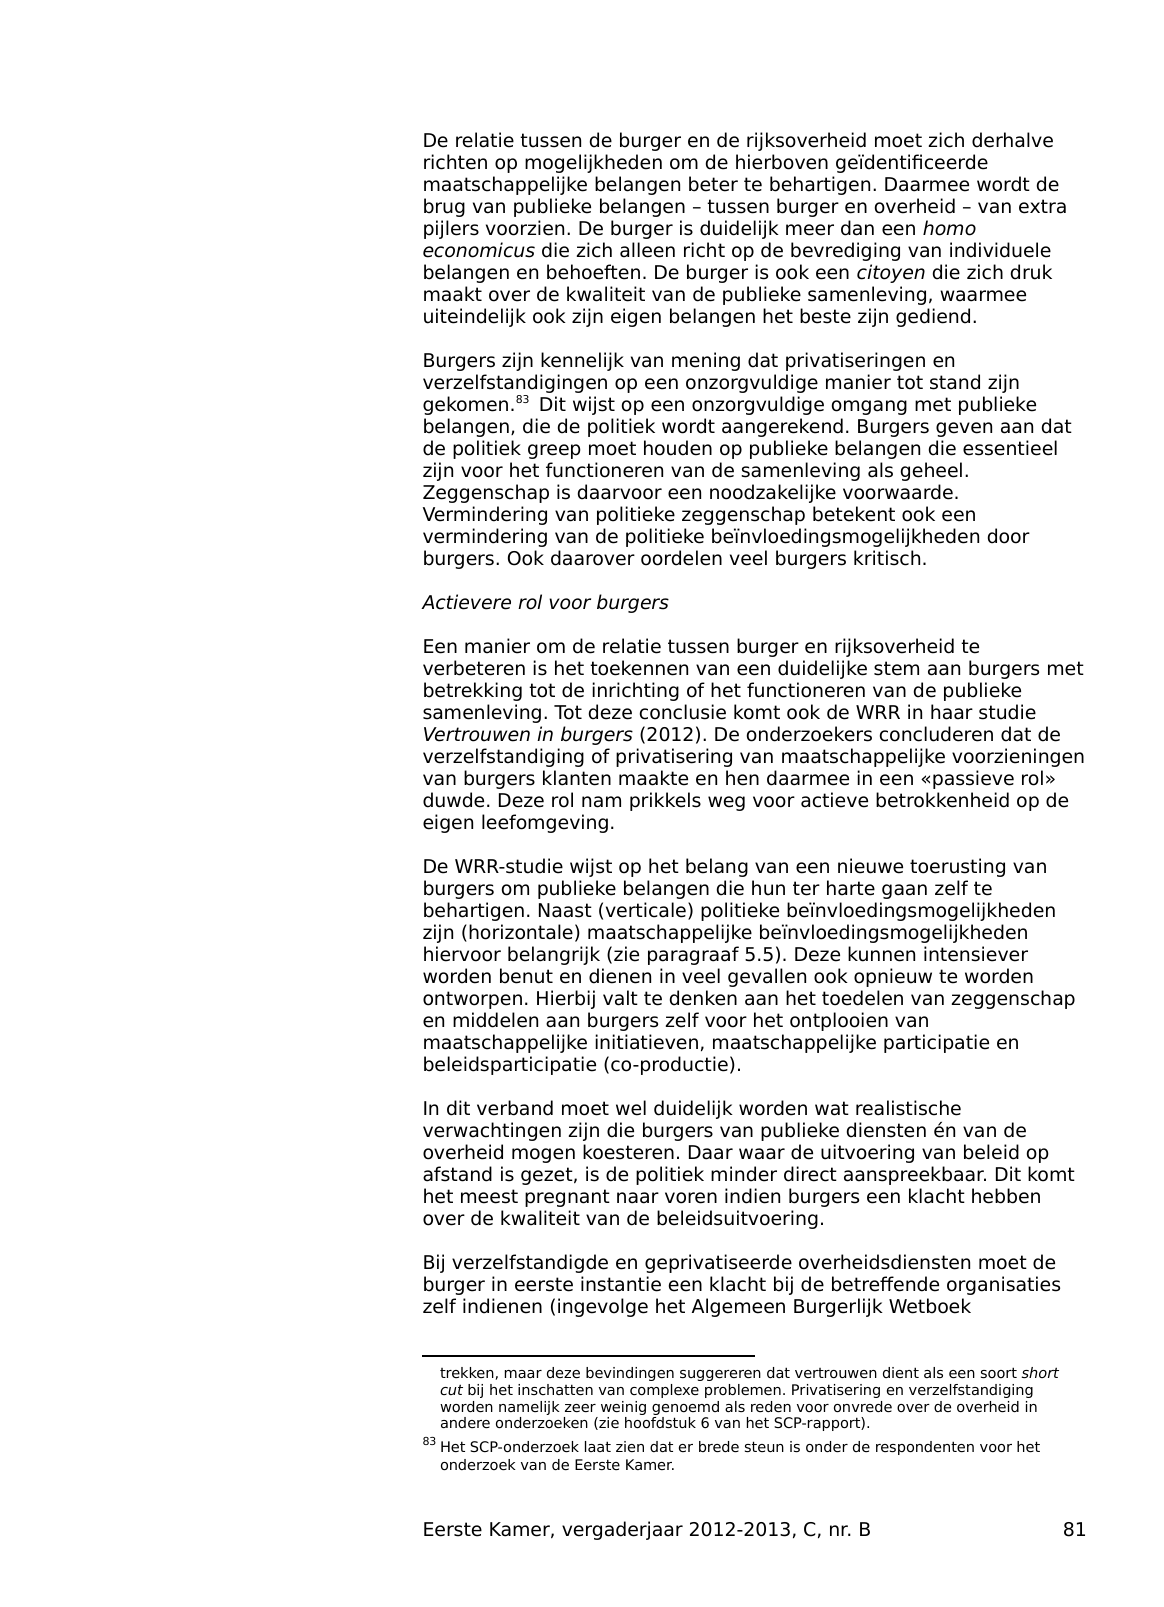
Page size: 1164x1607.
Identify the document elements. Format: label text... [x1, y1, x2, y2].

subtitle Actievere rol voor burgers [422, 592, 1087, 614]
text trekken, maar deze bevindingen suggereren dat vertrouwen dient als een soort short cut bij het inschatten van complexe problemen. Privatisering en verzelfstandiging worden namelijk zeer weinig genoemd als reden voor onvrede over de overheid in andere onderzoeken (zie hoofdstuk 6 van het SCP-rapport). [422, 1365, 1087, 1432]
text De WRR-studie wijst op het belang van een nieuwe toerusting van burgers om publieke belangen die hun ter harte gaan zelf te behartigen. Naast (verticale) politieke beïnvloedingsmogelijkheden zijn (horizontale) maatschappelijke beïnvloedingsmogelijkheden hiervoor belangrijk (zie paragraaf 5.5). Deze kunnen intensiever worden benut en dienen in veel gevallen ook opnieuw te worden ontworpen. Hierbij valt te denken aan het toedelen van zeggenschap en middelen aan burgers zelf voor het ontplooien van maatschappelijke initiatieven, maatschappelijke participatie en beleidsparticipatie (co-productie). [422, 856, 1087, 1076]
text Bij verzelfstandigde en geprivatiseerde overheidsdiensten moet de burger in eerste instantie een klacht bij de betreffende organisaties zelf indienen (ingevolge het Algemeen Burgerlijk Wetboek [422, 1252, 1087, 1318]
text Burgers zijn kennelijk van mening dat privatiseringen en verzelfstandigingen op een onzorgvuldige manier tot stand zijn gekomen. Dit wijst op een onzorgvuldige omgang met publieke belangen, die de politiek wordt aangerekend. Burgers geven aan dat de politiek greep moet houden op publieke belangen die essentieel zijn voor het functioneren van de samenleving als geheel. Zeggenschap is daarvoor een noodzakelijke voorwaarde. Vermindering van politieke zeggenschap betekent ook een vermindering van de politieke beïnvloedingsmogelijkheden door burgers. Ook daarover oordelen veel burgers kritisch. [422, 350, 1087, 570]
text Een manier om de relatie tussen burger en rijksoverheid te verbeteren is het toekennen van een duidelijke stem aan burgers met betrekking tot de inrichting of het functioneren van de publieke samenleving. Tot deze conclusie komt ook de WRR in haar studie Vertrouwen in burgers (2012). De onderzoekers concluderen dat de verzelfstandiging of privatisering van maatschappelijke voorzieningen van burgers klanten maakte en hen daarmee in een «passieve rol» duwde. Deze rol nam prikkels weg voor actieve betrokkenheid op de eigen leefomgeving. [422, 636, 1087, 834]
text De relatie tussen de burger en de rijksoverheid moet zich derhalve richten op mogelijkheden om de hierboven geïdentificeerde maatschappelijke belangen beter te behartigen. Daarmee wordt de brug van publieke belangen – tussen burger en overheid – van extra pijlers voorzien. De burger is duidelijk meer dan een homo economicus die zich alleen richt op de bevrediging van individuele belangen en behoeften. De burger is ook een citoyen die zich druk maakt over de kwaliteit van de publieke samenleving, waarmee uiteindelijk ook zijn eigen belangen het beste zijn gediend. [422, 130, 1087, 328]
text In dit verband moet wel duidelijk worden wat realistische verwachtingen zijn die burgers van publieke diensten én van de overheid mogen koesteren. Daar waar de uitvoering van beleid op afstand is gezet, is de politiek minder direct aanspreekbaar. Dit komt het meest pregnant naar voren indien burgers een klacht hebben over de kwaliteit van de beleidsuitvoering. [422, 1098, 1087, 1230]
text Het SCP-onderzoek laat zien dat er brede steun is onder de respondenten voor het onderzoek van de Eerste Kamer. [422, 1435, 1087, 1474]
